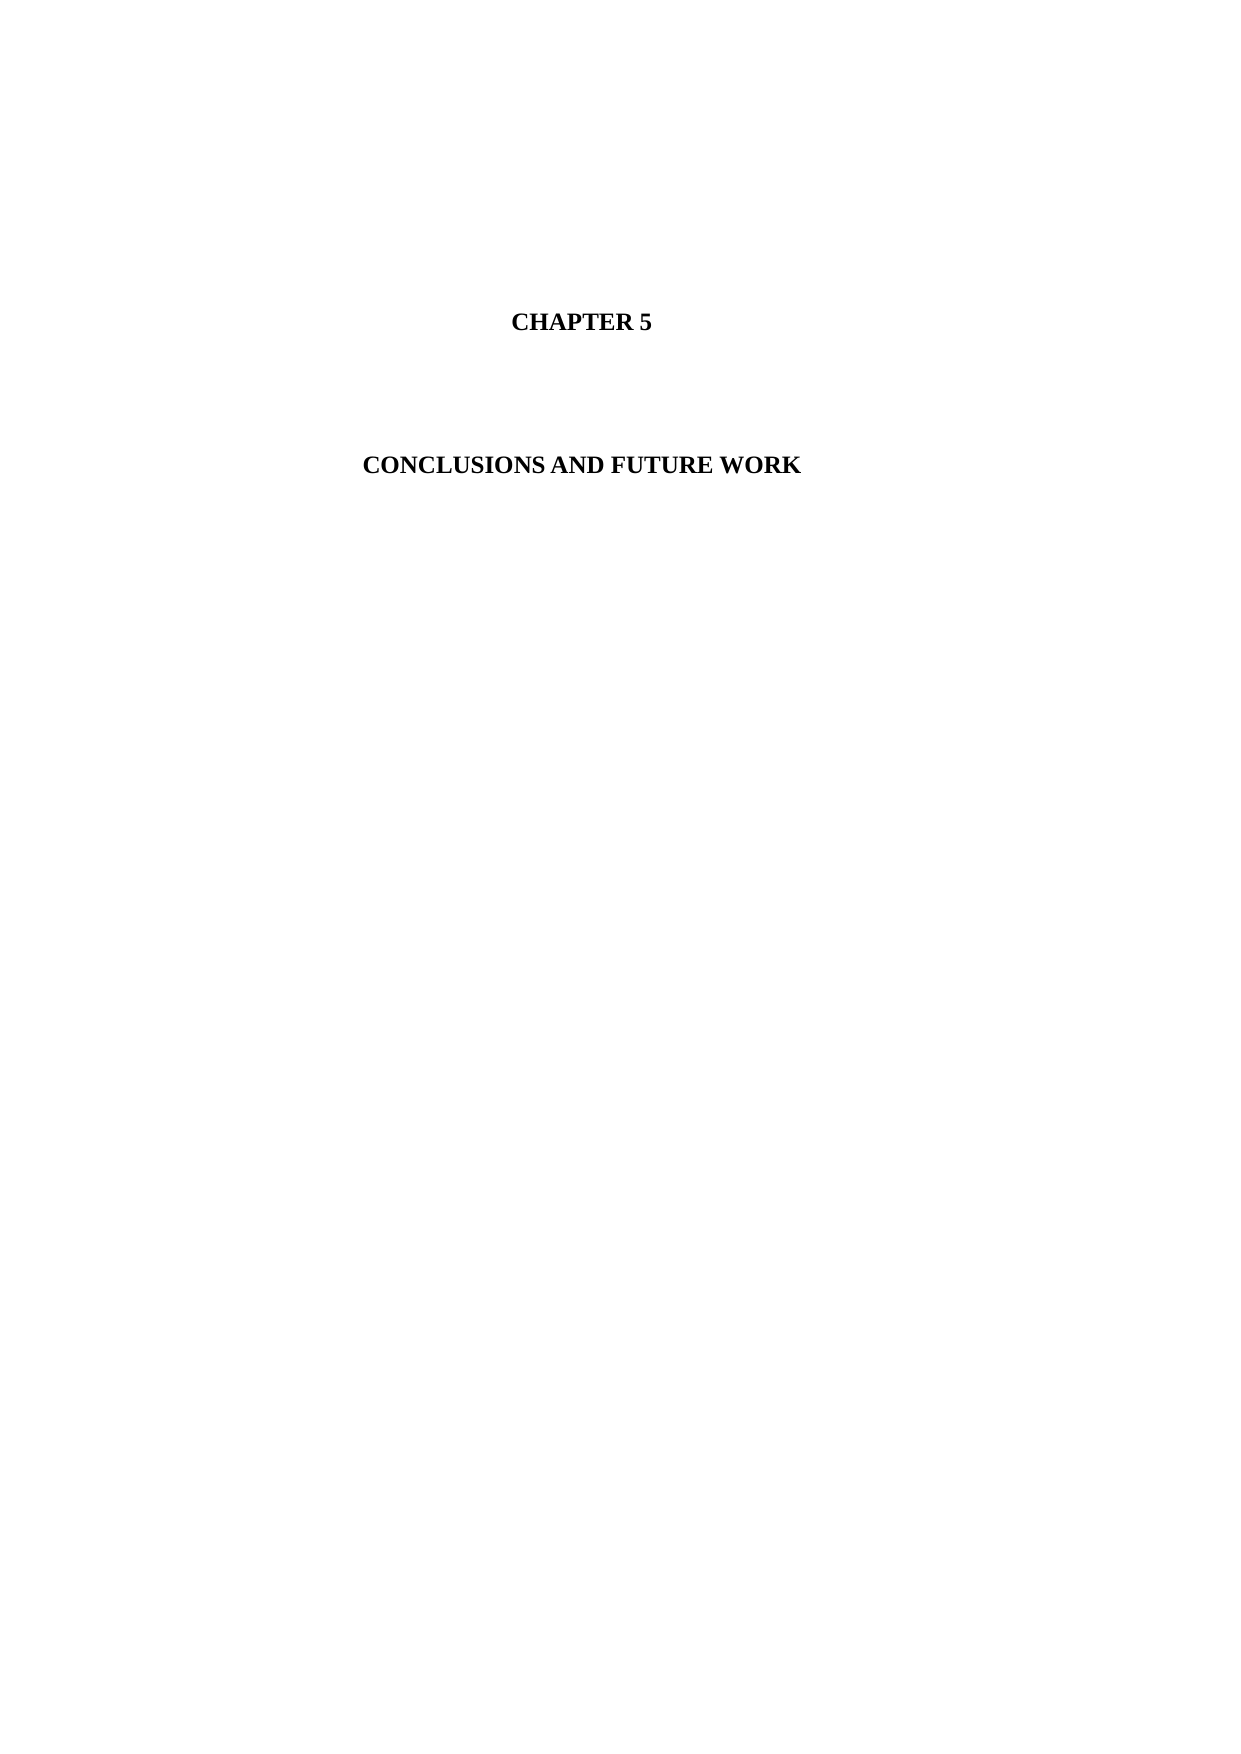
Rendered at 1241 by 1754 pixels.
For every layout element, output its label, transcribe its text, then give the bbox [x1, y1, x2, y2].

text CONCLUSIONS AND FUTURE WORK [165, 450, 998, 479]
text CHAPTER 5 [165, 307, 998, 336]
